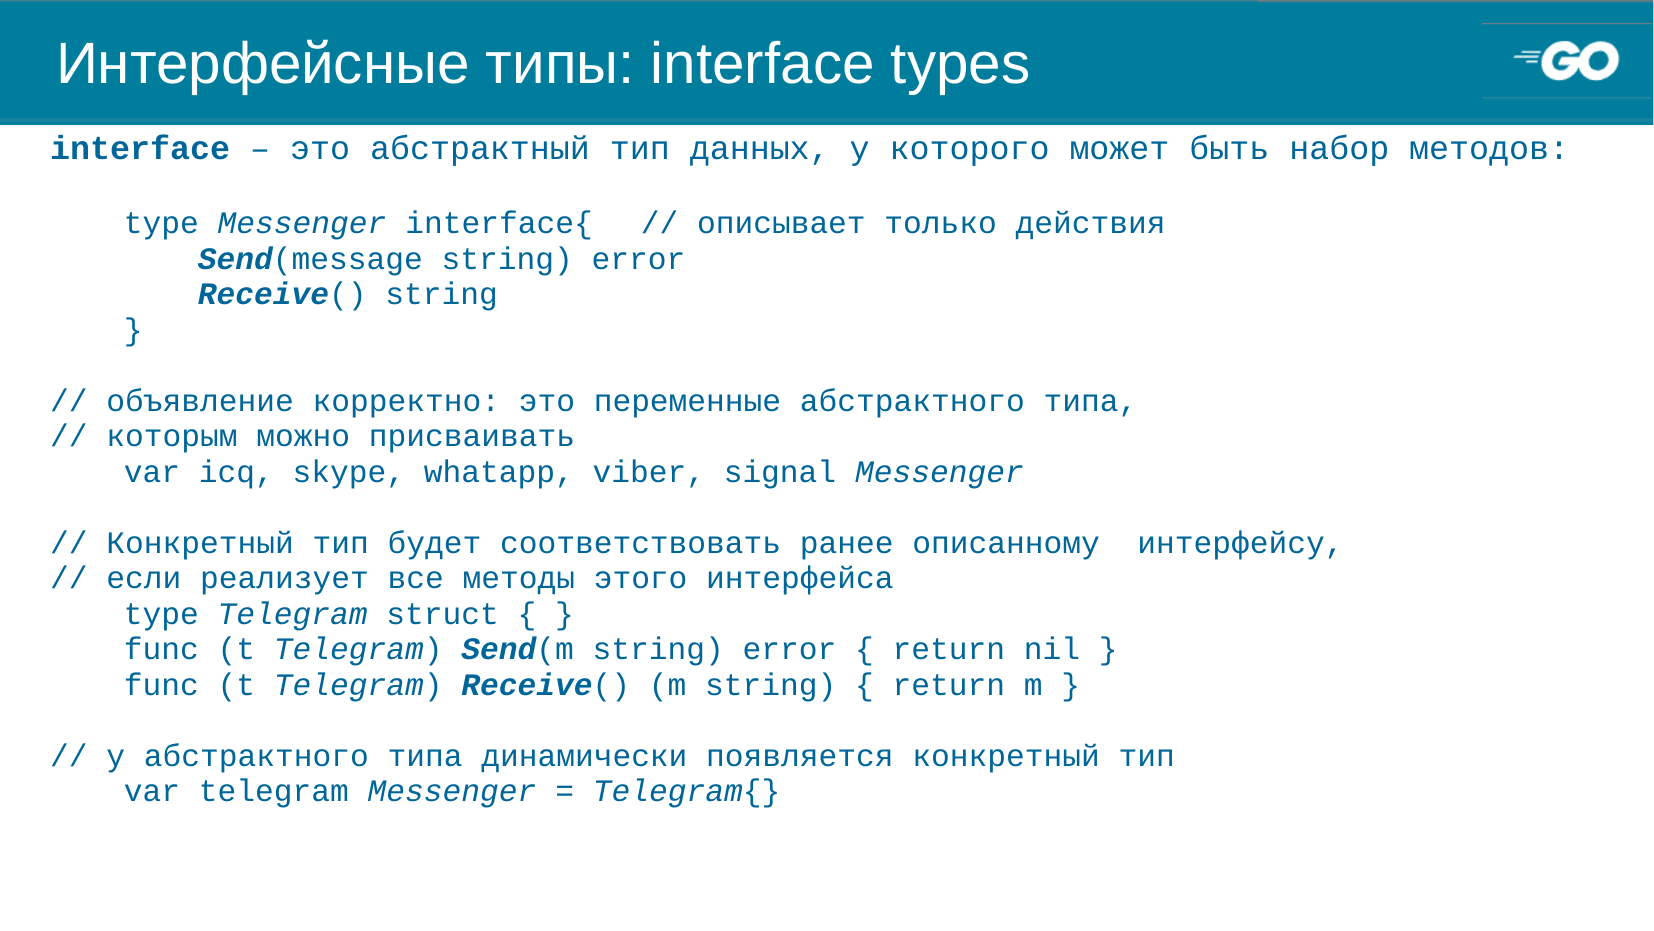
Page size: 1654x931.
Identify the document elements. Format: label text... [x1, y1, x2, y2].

text_box Интерфейсные типы: interface types [41, 23, 1495, 104]
picture [1542, 41, 1619, 81]
text_box interface – это абстрактный тип данных, у которого может быть набор методов: type Messenger interface{ // описывает только действия Send(message string) error Receive() string } // объявление корректно: это переменные абстрактного типа, // которым можно присваивать var icq, skype, whatapp, viber, signal Messenger // Конкретный тип будет соответствовать ранее описанному интерфейсу, // если реализует все методы этого интерфейса type Telegram struct { } func (t Telegram) Send(m string) error { return nil } func (t Telegram) Receive() (m string) { return m } // у абстрактного типа динамически появляется конкретный тип var telegram Messenger = Telegram{} [35, 124, 1619, 899]
